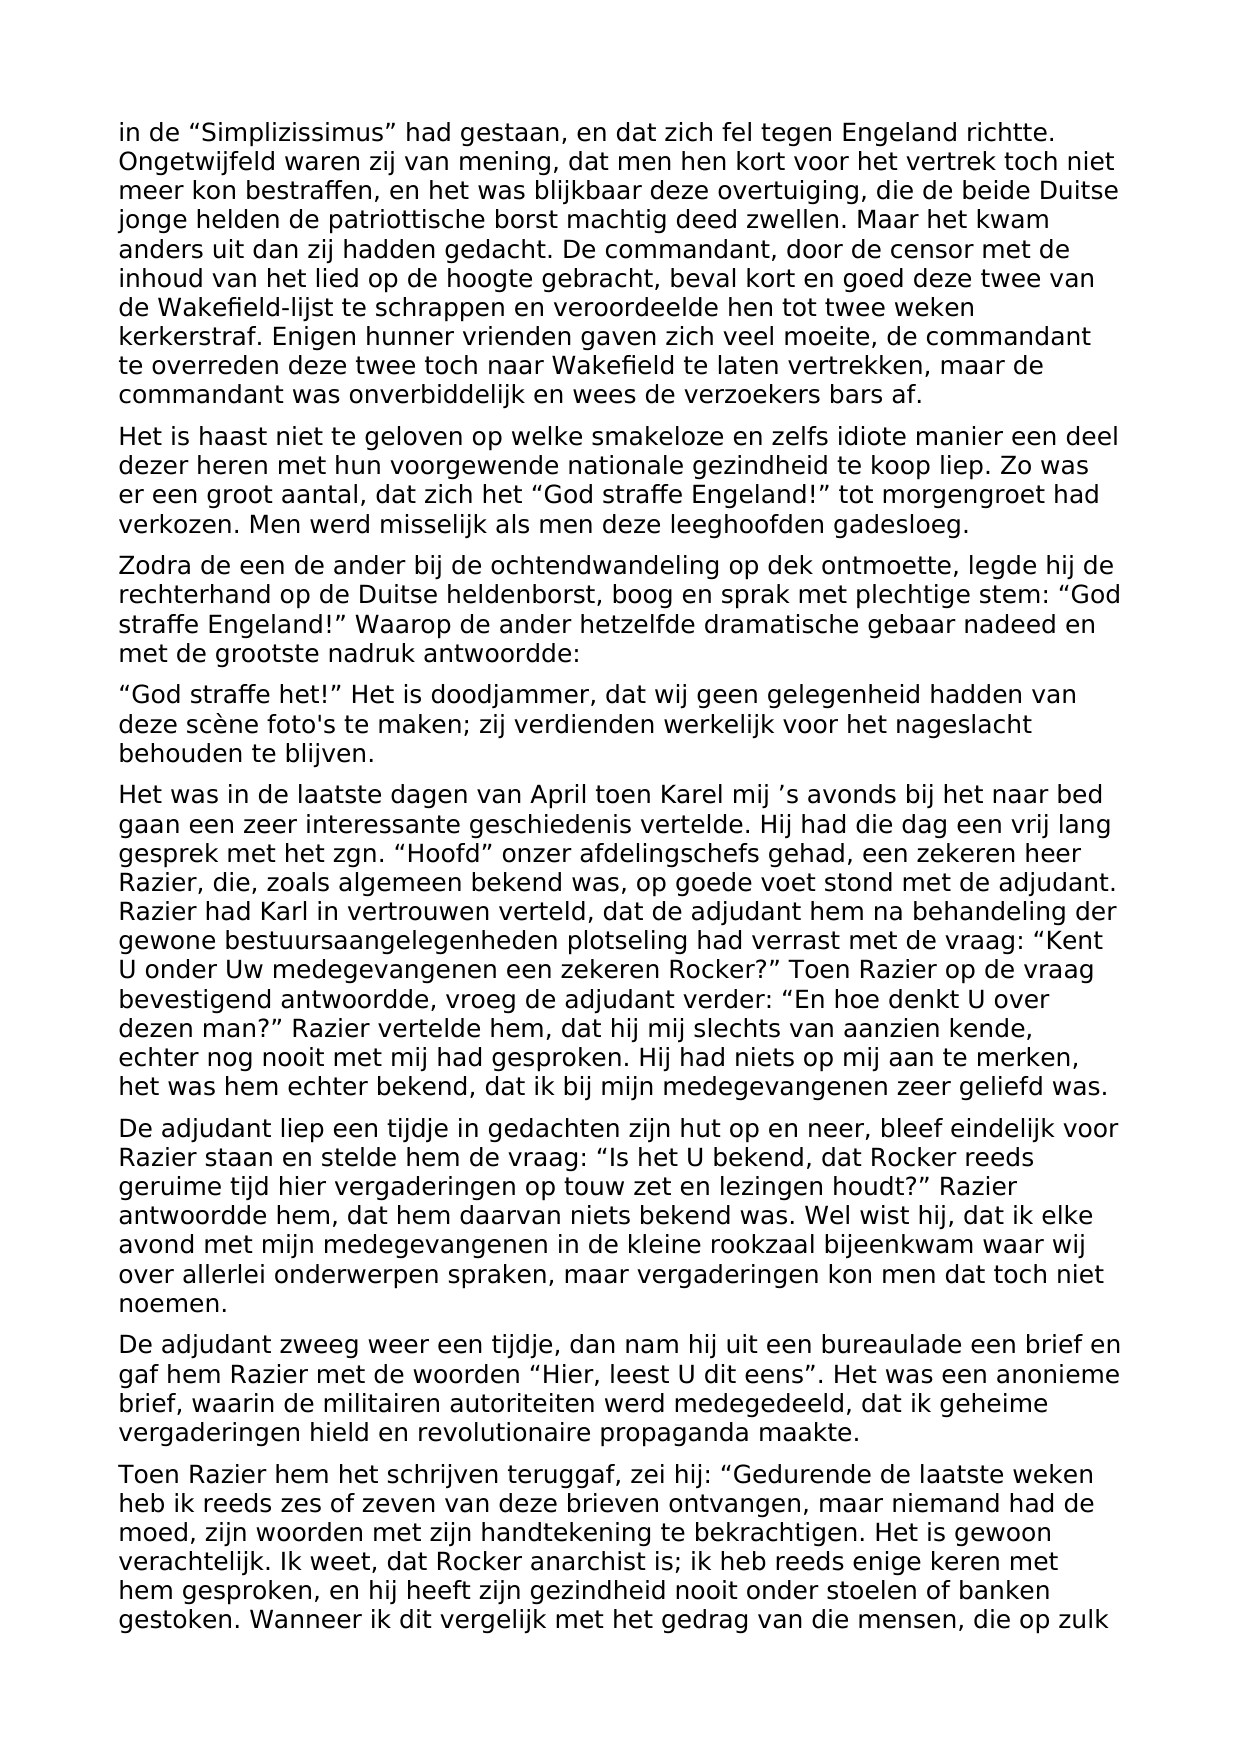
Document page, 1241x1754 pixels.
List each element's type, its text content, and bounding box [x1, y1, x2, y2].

text Toen Razier hem het schrijven teruggaf, zei hij: “Gedurende de laatste weken heb ik reeds zes of zeven van deze brieven ontvangen, maar niemand had de moed, zijn woorden met zijn handtekening te bekrachtigen. Het is gewoon verachtelijk. Ik weet, dat Rocker anarchist is; ik heb reeds enige keren met hem gesproken, en hij heeft zijn gezindheid nooit onder stoelen of banken gestoken. Wanneer ik dit vergelijk met het gedrag van die mensen, die op zulk [118, 1460, 1122, 1635]
text De adjudant zweeg weer een tijdje, dan nam hij uit een bureaulade een brief en gaf hem Razier met de woorden “Hier, leest U dit eens”. Het was een anonieme brief, waarin de militairen autoriteiten werd medegedeeld, dat ik geheime vergaderingen hield en revolutionaire propaganda maakte. [118, 1331, 1122, 1447]
text De adjudant liep een tijdje in gedachten zijn hut op en neer, bleef eindelijk voor Razier staan en stelde hem de vraag: “Is het U bekend, dat Rocker reeds geruime tijd hier vergaderingen op touw zet en lezingen houdt?” Razier antwoordde hem, dat hem daarvan niets bekend was. Wel wist hij, dat ik elke avond met mijn medegevangenen in de kleine rookzaal bijeenkwam waar wij over allerlei onderwerpen spraken, maar vergaderingen kon men dat toch niet noemen. [118, 1114, 1122, 1318]
text Zodra de een de ander bij de ochtendwandeling op dek ontmoette, legde hij de rechterhand op de Duitse heldenborst, boog en sprak met plechtige stem: “God straffe Engeland!” Waarop de ander hetzelfde dramatische gebaar nadeed en met de grootste nadruk antwoordde: [118, 551, 1122, 668]
text “God straffe het!” Het is doodjammer, dat wij geen gelegenheid hadden van deze scène foto's te maken; zij verdienden werkelijk voor het nageslacht behouden te blijven. [118, 681, 1122, 768]
text Het was in de laatste dagen van April toen Karel mij ’s avonds bij het naar bed gaan een zeer interessante geschiedenis vertelde. Hij had die dag een vrij lang gesprek met het zgn. “Hoofd” onzer afdelingschefs gehad, een zekeren heer Razier, die, zoals algemeen bekend was, op goede voet stond met de adjudant. Razier had Karl in vertrouwen verteld, dat de adjudant hem na behandeling der gewone bestuursaangelegenheden plotseling had verrast met de vraag: “Kent U onder Uw medegevangenen een zekeren Rocker?” Toen Razier op de vraag bevestigend antwoordde, vroeg de adjudant verder: “En hoe denkt U over dezen man?” Razier vertelde hem, dat hij mij slechts van aanzien kende, echter nog nooit met mij had gesproken. Hij had niets op mij aan te merken, het was hem echter bekend, dat ik bij mijn medegevangenen zeer geliefd was. [118, 781, 1122, 1101]
text Het is haast niet te geloven op welke smakeloze en zelfs idiote manier een deel dezer heren met hun voorgewende nationale gezindheid te koop liep. Zo was er een groot aantal, dat zich het “God straffe Engeland!” tot morgengroet had verkozen. Men werd misselijk als men deze leeghoofden gadesloeg. [118, 422, 1122, 539]
text in de “Simplizissimus” had gestaan, en dat zich fel tegen Engeland richtte. Ongetwijfeld waren zij van mening, dat men hen kort voor het vertrek toch niet meer kon bestraffen, en het was blijkbaar deze overtuiging, die de beide Duitse jonge helden de patriottische borst machtig deed zwellen. Maar het kwam anders uit dan zij hadden gedacht. De commandant, door de censor met de inhoud van het lied op de hoogte gebracht, beval kort en goed deze twee van de Wakefield-lijst te schrappen en veroordeelde hen tot twee weken kerkerstraf. Enigen hunner vrienden gaven zich veel moeite, de commandant te overreden deze twee toch naar Wakefield te laten vertrekken, maar de commandant was onverbiddelijk en wees de verzoekers bars af. [118, 118, 1122, 410]
